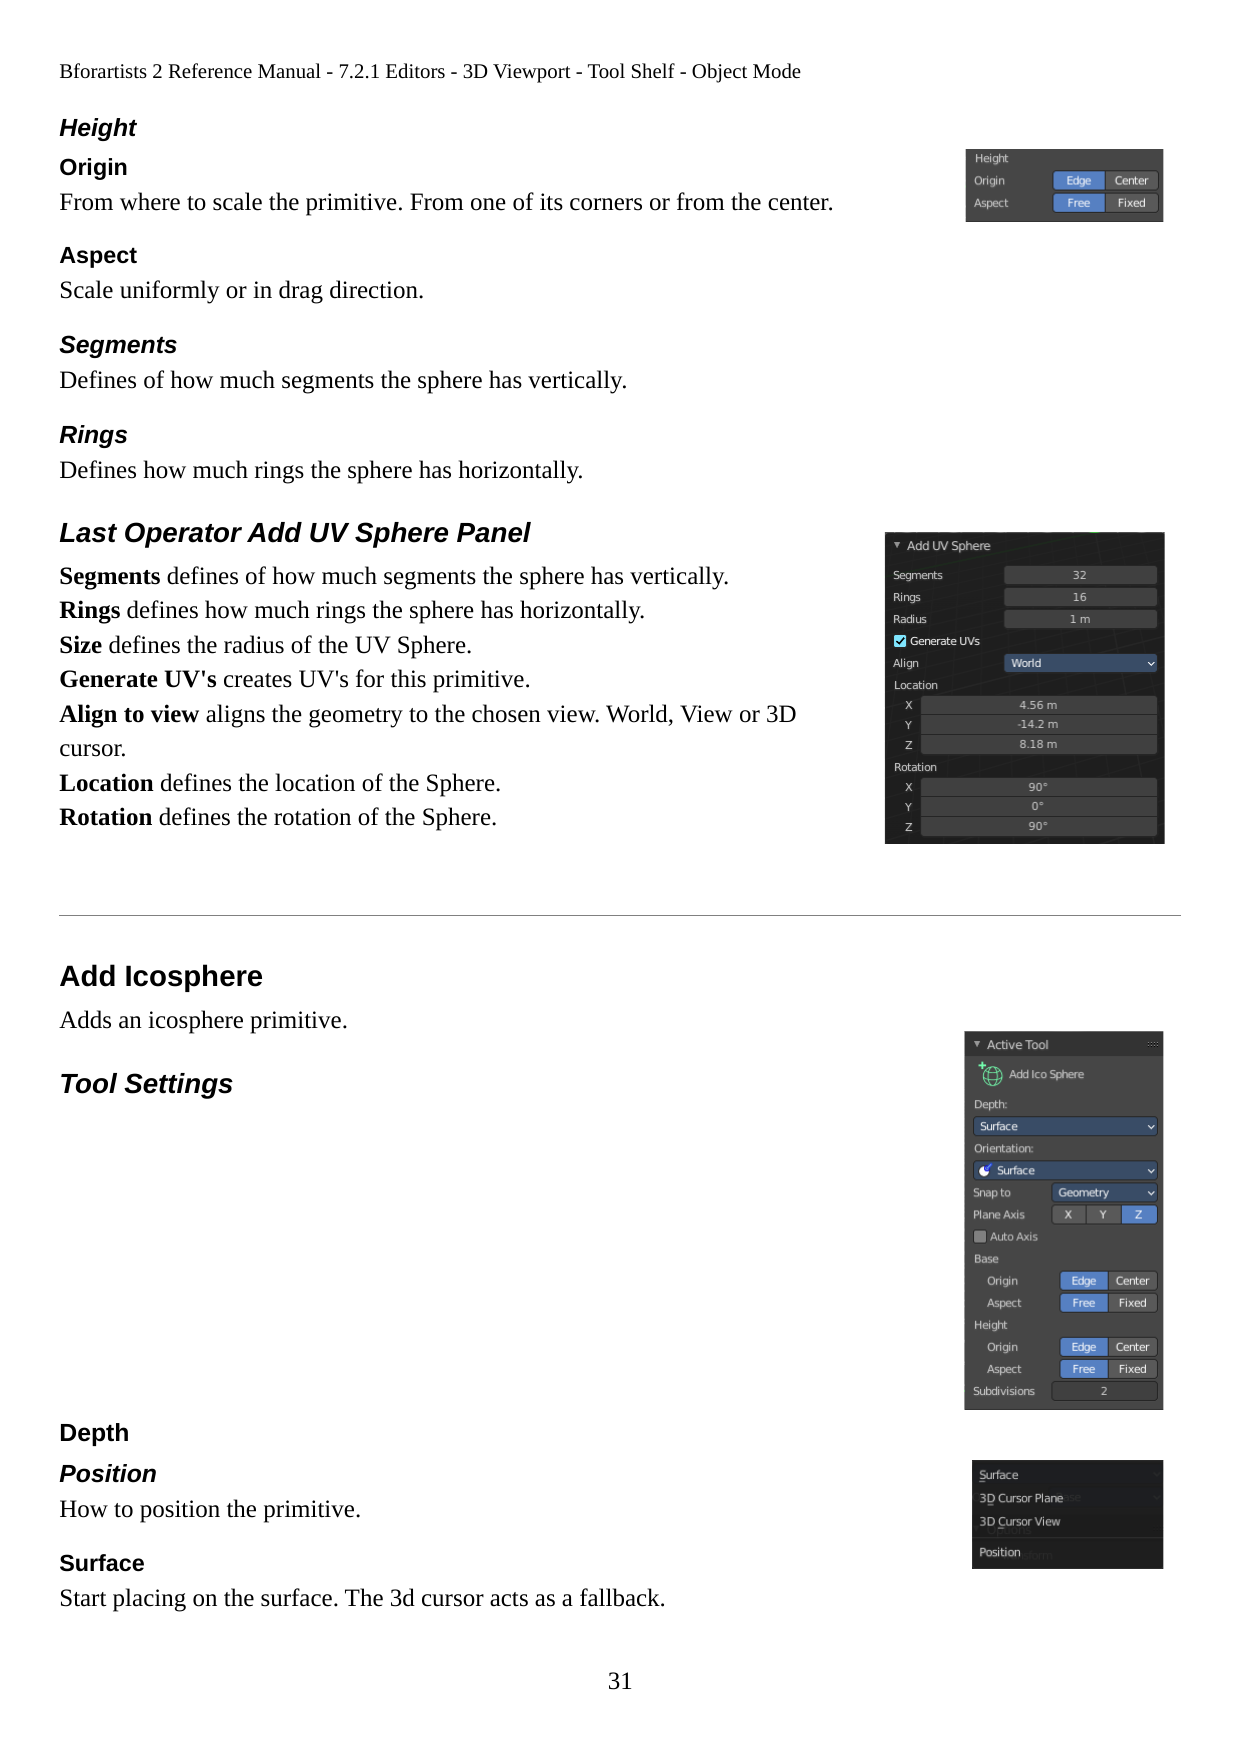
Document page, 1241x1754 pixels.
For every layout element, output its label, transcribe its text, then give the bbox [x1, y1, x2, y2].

subtitle Aspect [59, 242, 1181, 269]
subtitle Rings [59, 420, 1181, 449]
picture [972, 1460, 1164, 1569]
picture [965, 149, 1164, 222]
text Defines of how much segments the sphere has vertically. [59, 365, 1181, 394]
subtitle Last Operator Add UV Sphere Panel [59, 517, 1181, 549]
subtitle [1164, 1067, 1181, 1099]
picture [964, 1031, 1164, 1410]
subtitle Add Icosphere [59, 959, 1181, 993]
text Scale uniformly or in drag direction. [59, 275, 1181, 304]
subtitle Tool Settings [59, 1067, 964, 1099]
subtitle Height [59, 113, 1181, 141]
subtitle Position [59, 1459, 1181, 1488]
subtitle Segments [59, 330, 1181, 359]
subtitle Origin [59, 154, 965, 180]
text Adds an icosphere primitive. [59, 1006, 1181, 1034]
picture [884, 532, 1165, 844]
text How to position the primitive. [59, 1494, 972, 1523]
subtitle [1164, 154, 1181, 180]
text From where to scale the primitive. From one of its corners or from the center. [59, 187, 965, 215]
subtitle Surface [59, 1549, 1181, 1576]
text Start placing on the surface. The 3d cursor acts as a fallback. [59, 1583, 1181, 1611]
text Defines how much rings the sphere has horizontally. [59, 455, 1181, 484]
text Segments defines of how much segments the sphere has vertically. Rings defines how much rings the sphere has horizontally. Size defines the radius of the UV Sphere. Generate UV's creates UV's for this primitive. Align to view aligns the geometry to the chosen view. World, View or 3D cursor. Location defines the location of the Sphere. Rotation defines the rotation of the Sphere. [59, 561, 884, 831]
subtitle Depth [59, 1418, 1181, 1447]
